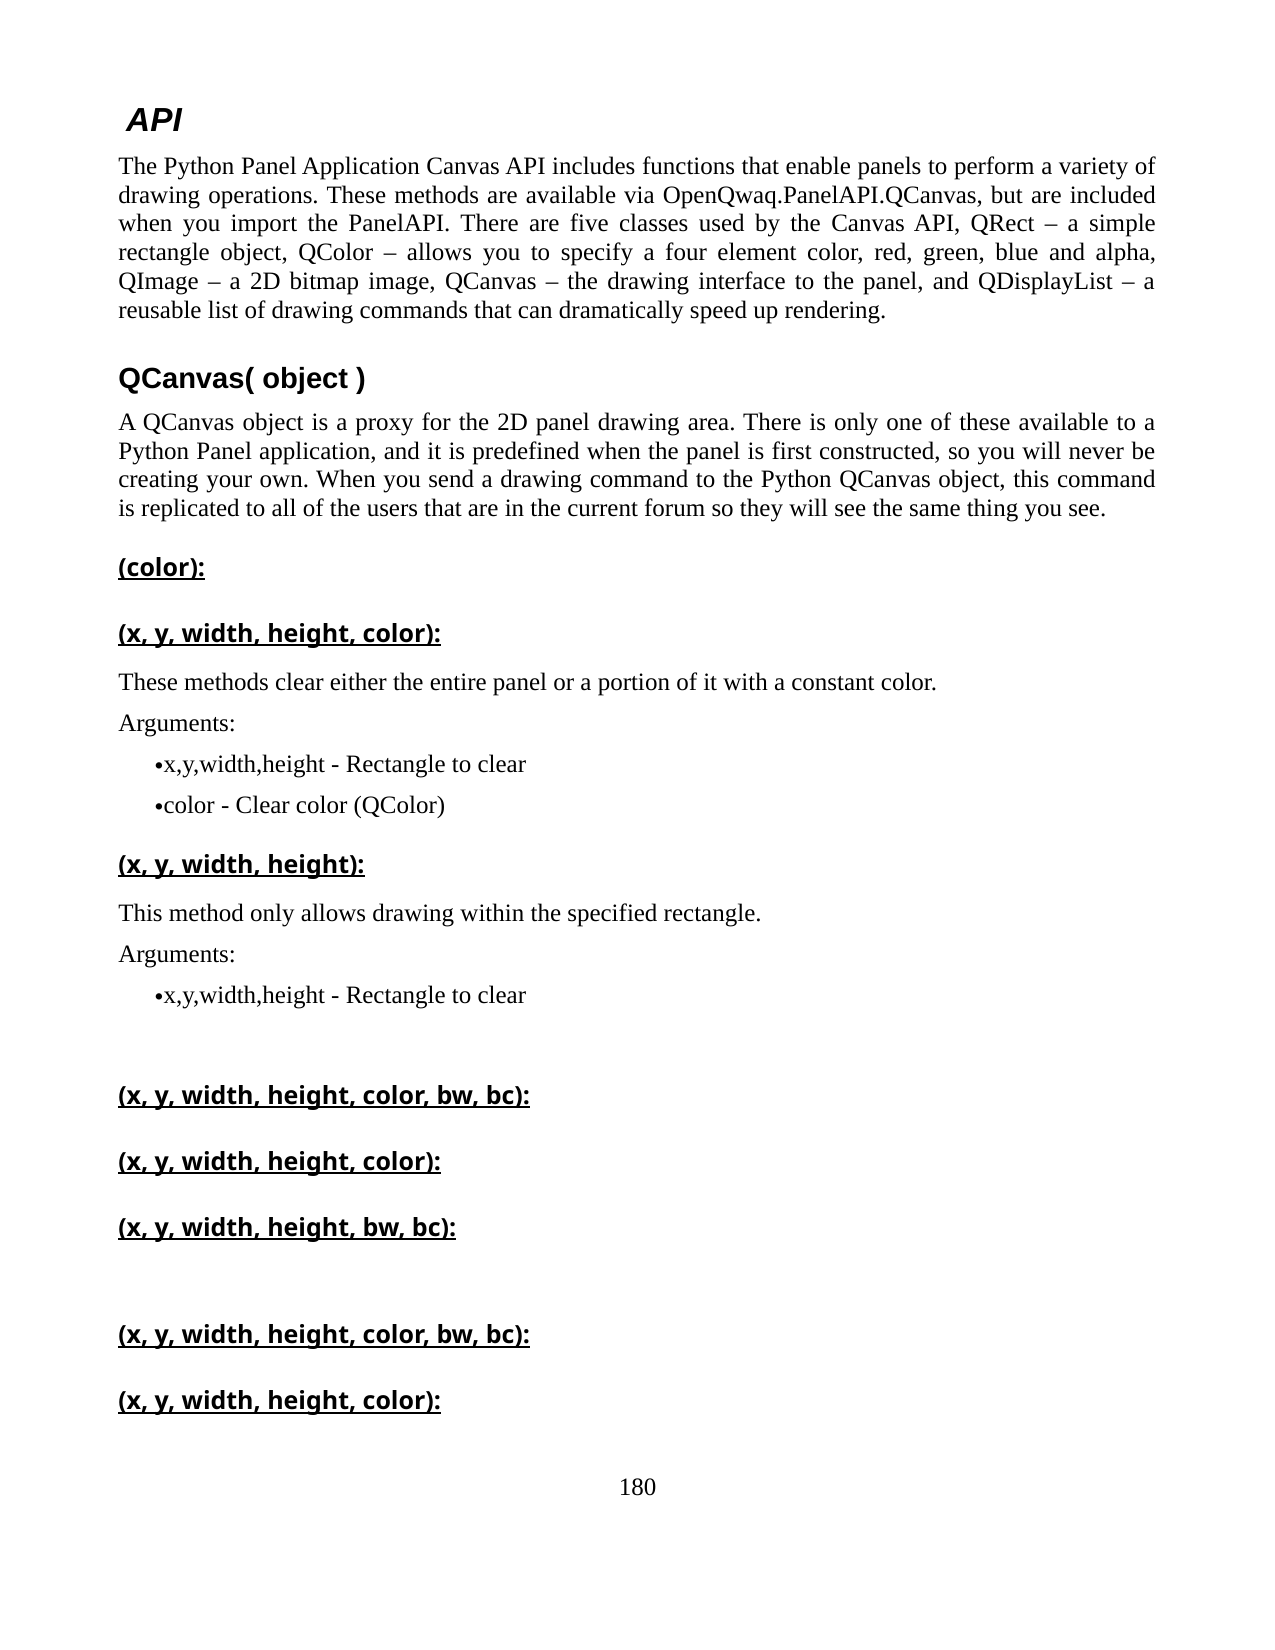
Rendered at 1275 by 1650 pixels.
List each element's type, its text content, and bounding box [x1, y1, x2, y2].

title (x, y, width, height, color, bw, bc): [118, 1317, 1157, 1351]
title (x, y, width, height, color, bw, bc): [118, 1078, 1157, 1112]
subtitle API [118, 100, 1157, 138]
title (x, y, width, height): [118, 847, 1157, 881]
list x,y,width,height - Rectangle to clear [156, 980, 1157, 1009]
text A QCanvas object is a proxy for the 2D panel drawing area. There is only one of these available to a Python Panel application, and it is predefined when the panel is first constructed, so you will never be creating your own. When you send a drawing command to the Python QCanvas object, this command is replicated to all of the users that are in the current forum so they will see the same thing you see. [118, 407, 1157, 522]
text Arguments: [118, 939, 1157, 968]
title (color): [118, 549, 1157, 583]
text The Python Panel Application Canvas API includes functions that enable panels to perform a variety of drawing operations. These methods are available via OpenQwaq.PanelAPI.QCanvas, but are included when you import the PanelAPI. There are five classes used by the Canvas API, QRect – a simple rectangle object, QColor – allows you to specify a four element color, red, green, blue and alpha, QImage – a 2D bitmap image, QCanvas – the drawing interface to the panel, and QDisplayList – a reusable list of drawing commands that can dramatically speed up rendering. [118, 151, 1157, 323]
text This method only allows drawing within the specified rectangle. [118, 898, 1157, 926]
title (x, y, width, height, color): [118, 1383, 1157, 1417]
text Arguments: [118, 708, 1157, 737]
title (x, y, width, height, color): [118, 1144, 1157, 1178]
subtitle QCanvas( object ) [118, 361, 1157, 394]
list color - Clear color (QColor) [156, 790, 1157, 819]
list x,y,width,height - Rectangle to clear [156, 749, 1157, 778]
title (x, y, width, height, color): [118, 616, 1157, 649]
title (x, y, width, height, bw, bc): [118, 1210, 1157, 1244]
text These methods clear either the entire panel or a portion of it with a constant color. [118, 667, 1157, 695]
